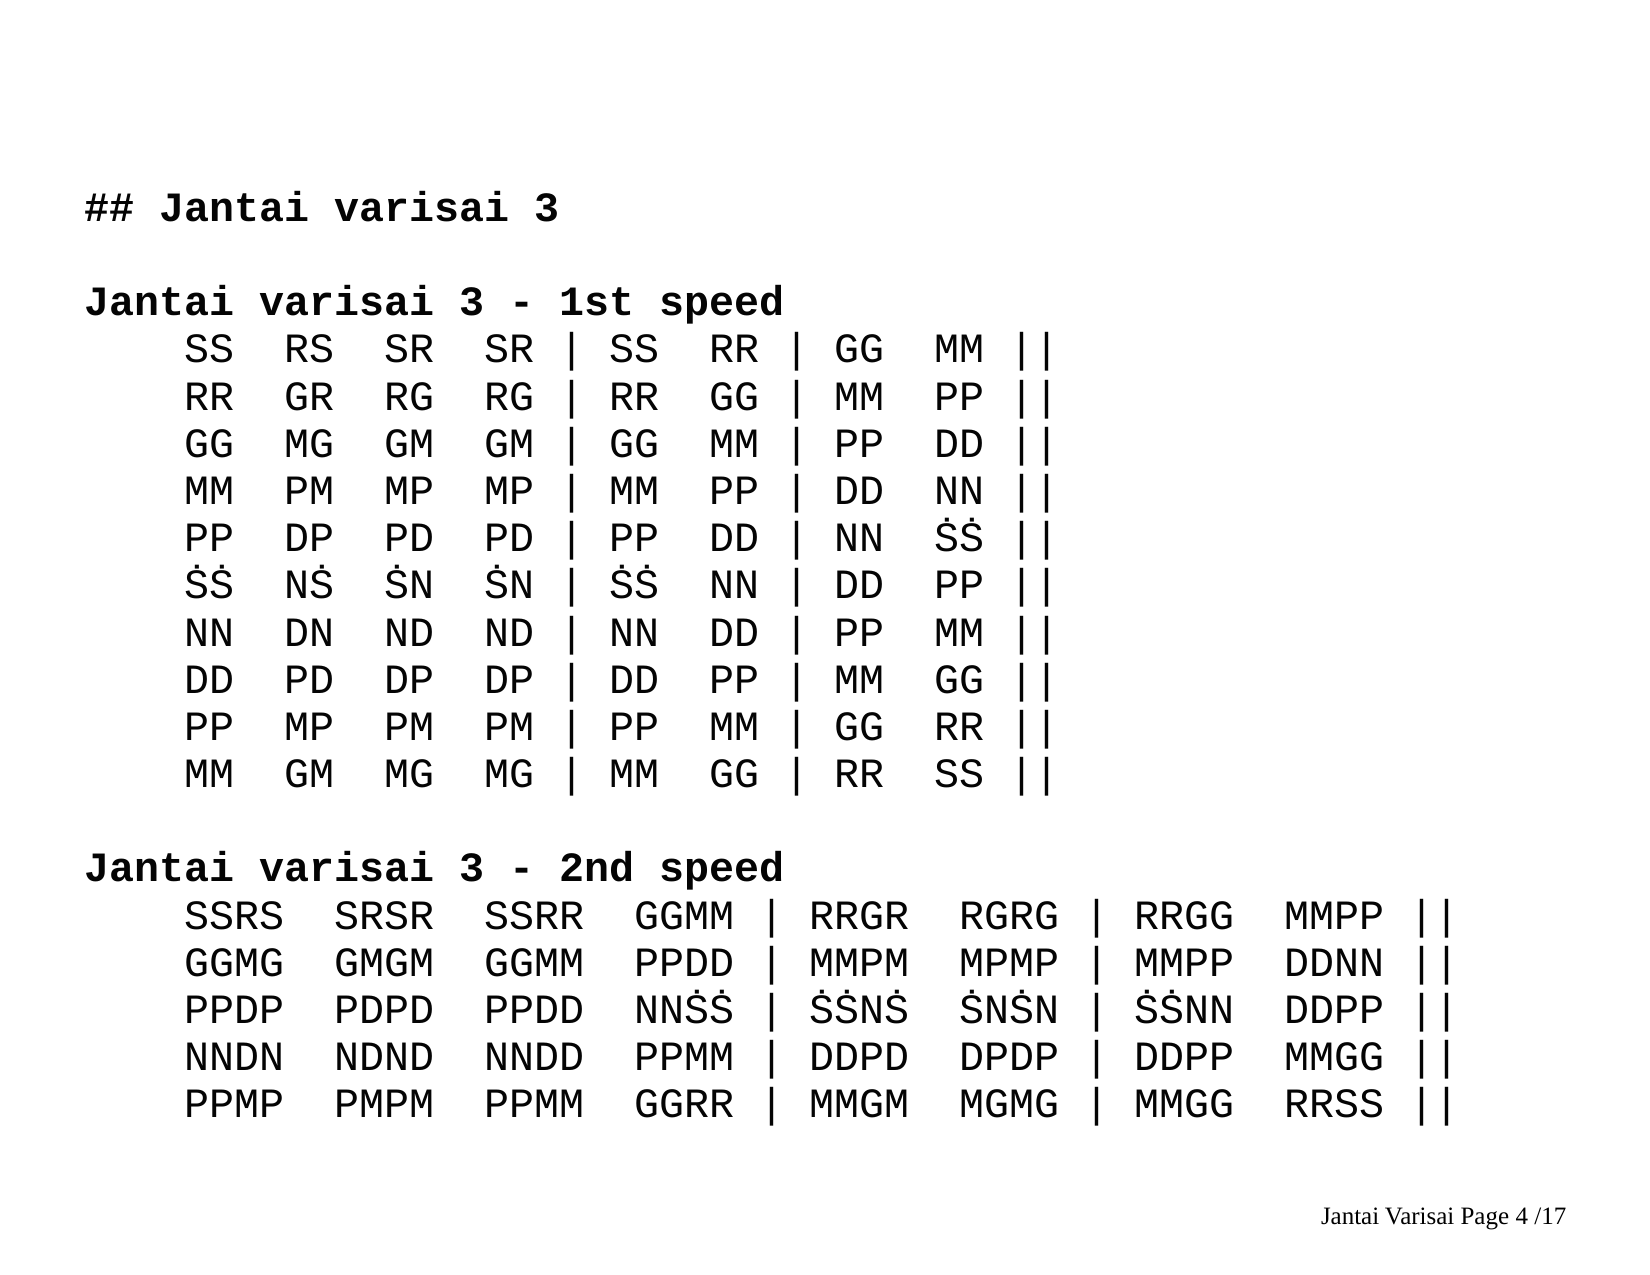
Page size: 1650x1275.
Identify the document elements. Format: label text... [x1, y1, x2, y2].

text RR GR RG RG | RR GG | MM PP || [84, 375, 1566, 422]
text PPMP PMPM PPMM GGRR | MMGM MGMG | MMGG RRSS || [84, 1083, 1566, 1130]
text NN DN ND ND | NN DD | PP MM || [84, 611, 1566, 658]
text MM GM MG MG | MM GG | RR SS || [84, 753, 1566, 800]
text PPDP PDPD PPDD NNṠṠ | ṠṠNṠ ṠNṠN | ṠṠNN DDPP || [84, 989, 1566, 1036]
text DD PD DP DP | DD PP | MM GG || [84, 658, 1566, 706]
text GG MG GM GM | GG MM | PP DD || [84, 422, 1566, 470]
text PP DP PD PD | PP DD | NN ṠṠ || [84, 517, 1566, 564]
text GGMG GMGM GGMM PPDD | MMPM MPMP | MMPP DDNN || [84, 942, 1566, 989]
text ṠṠ NṠ ṠN ṠN | ṠṠ NN | DD PP || [84, 564, 1566, 611]
text PP MP PM PM | PP MM | GG RR || [84, 706, 1566, 753]
text ## Jantai varisai 3 [84, 187, 1566, 234]
text NNDN NDND NNDD PPMM | DDPD DPDP | DDPP MMGG || [84, 1036, 1566, 1083]
text MM PM MP MP | MM PP | DD NN || [84, 470, 1566, 517]
text Jantai varisai 3 - 2nd speed [84, 847, 1566, 894]
text SS RS SR SR | SS RR | GG MM || [84, 328, 1566, 375]
text SSRS SRSR SSRR GGMM | RRGR RGRG | RRGG MMPP || [84, 894, 1566, 942]
text Jantai varisai 3 - 1st speed [84, 281, 1566, 328]
